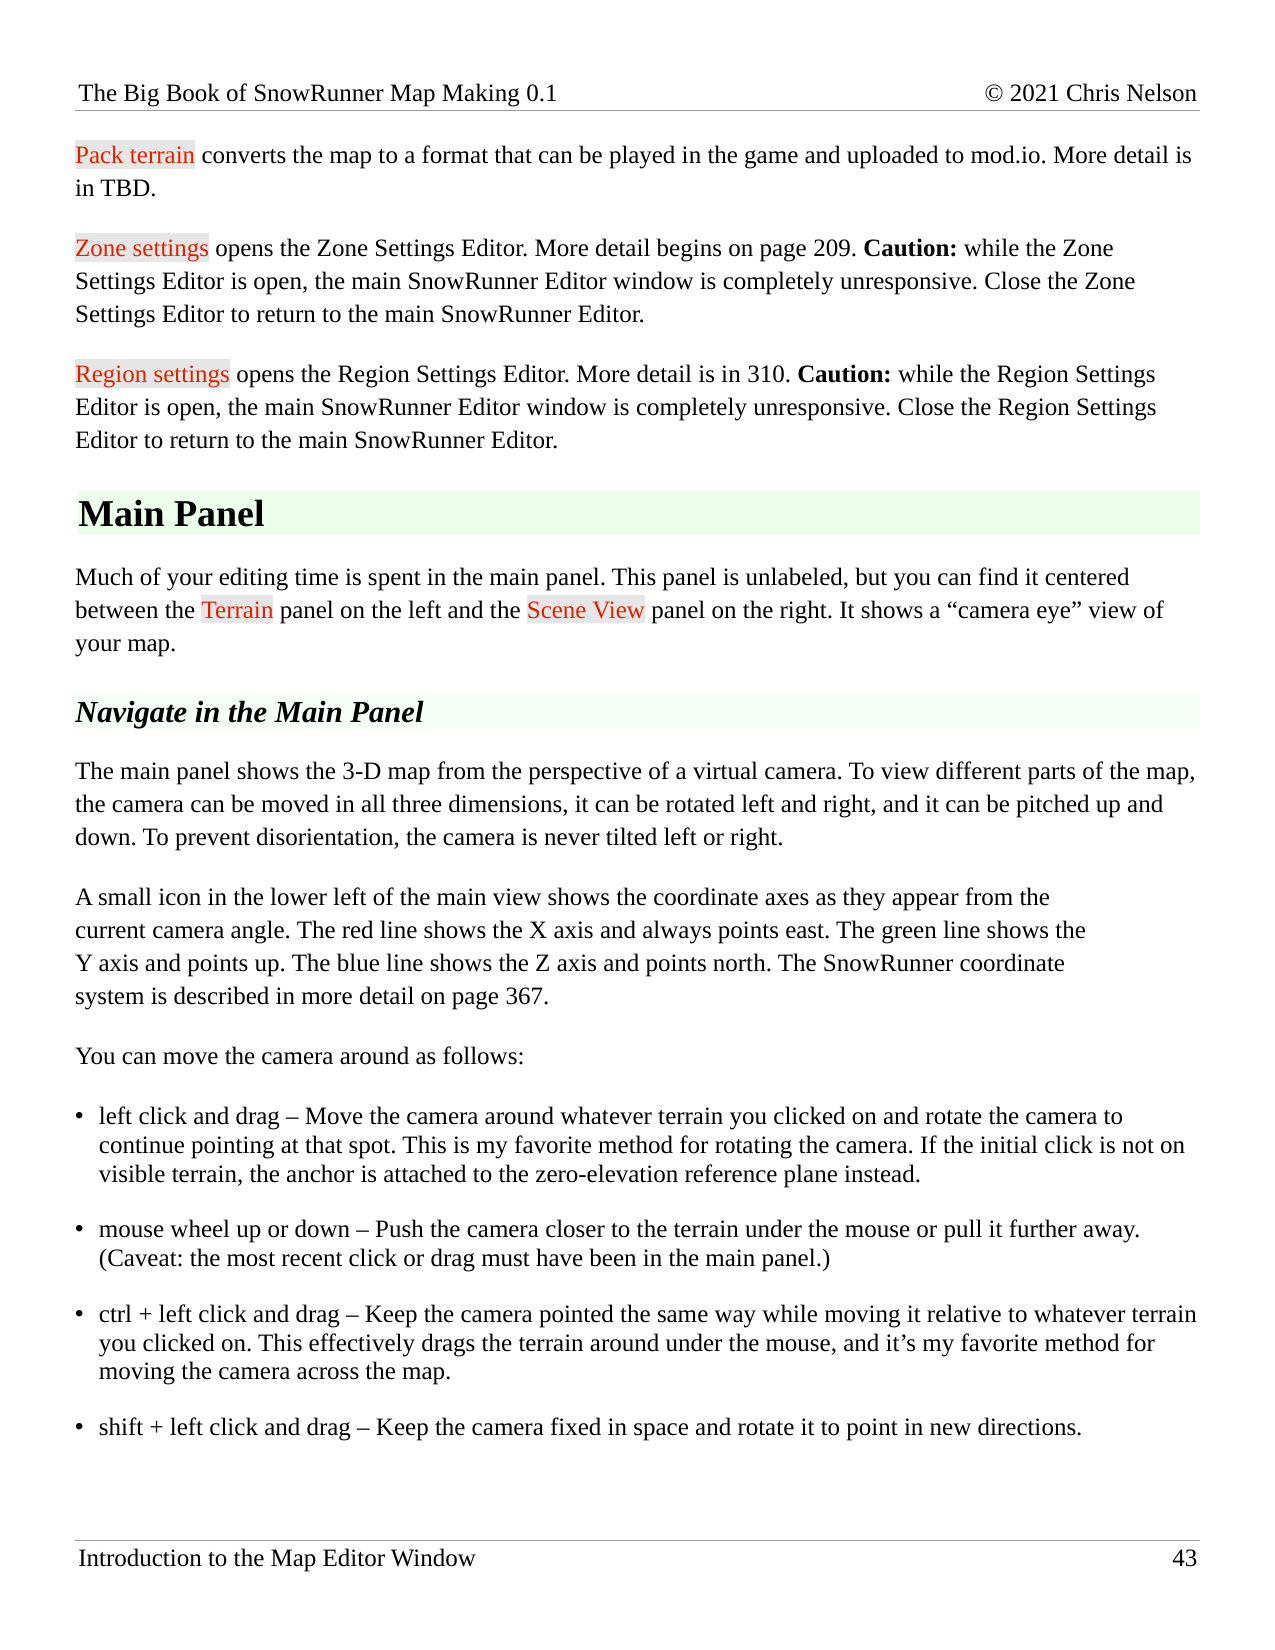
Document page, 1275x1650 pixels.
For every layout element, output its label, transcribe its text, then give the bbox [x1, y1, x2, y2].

list mouse wheel up or down – Push the camera closer to the terrain under the mouse or pull it further away. (Caveat: the most recent click or drag must have been in the main panel.) [75, 1214, 1200, 1272]
text Pack terrain converts the map to a format that can be played in the game and uploaded to mod.io. More detail is in TBD. [75, 140, 1200, 202]
text Zone settings opens the Zone Settings Editor. More detail begins on page 209. Caution: while the Zone Settings Editor is open, the main SnowRunner Editor window is completely unresponsive. Close the Zone Settings Editor to return to the main SnowRunner Editor. [75, 233, 1200, 328]
list shift + left click and drag – Keep the camera fixed in space and rotate it to point in new directions. [75, 1412, 1200, 1441]
list ctrl + left click and drag – Keep the camera pointed the same way while moving it relative to whatever terrain you clicked on. This effectively drags the terrain around under the mouse, and it’s my favorite method for moving the camera across the map. [75, 1299, 1200, 1385]
subtitle Navigate in the Main Panel [75, 694, 1200, 729]
text A small icon in the lower left of the main view shows the coordinate axes as they appear from the current camera angle. The red line shows the X axis and always points east. The green line shows the Y axis and points up. The blue line shows the Z axis and points north. The SnowRunner coordinate system is described in more detail on page 367. [75, 882, 1200, 1010]
subtitle Main Panel [78, 491, 1200, 535]
text Much of your editing time is spent in the main panel. This panel is unlabeled, but you can find it centered between the Terrain panel on the left and the Scene View panel on the right. It shows a “camera eye” view of your map. [75, 562, 1200, 656]
text The main panel shows the 3‑D map from the perspective of a virtual camera. To view different parts of the map, the camera can be moved in all three dimensions, it can be rotated left and right, and it can be pitched up and down. To prevent disorientation, the camera is never tilted left or right. [75, 756, 1200, 851]
list left click and drag – Move the camera around whatever terrain you clicked on and rotate the camera to continue pointing at that spot. This is my favorite method for rotating the camera. If the initial click is not on visible terrain, the anchor is attached to the zero-elevation reference plane instead. [75, 1101, 1200, 1187]
text You can move the camera around as follows: [75, 1041, 1200, 1070]
text Region settings opens the Region Settings Editor. More detail is in 310. Caution: while the Region Settings Editor is open, the main SnowRunner Editor window is completely unresponsive. Close the Region Settings Editor to return to the main SnowRunner Editor. [75, 359, 1200, 454]
